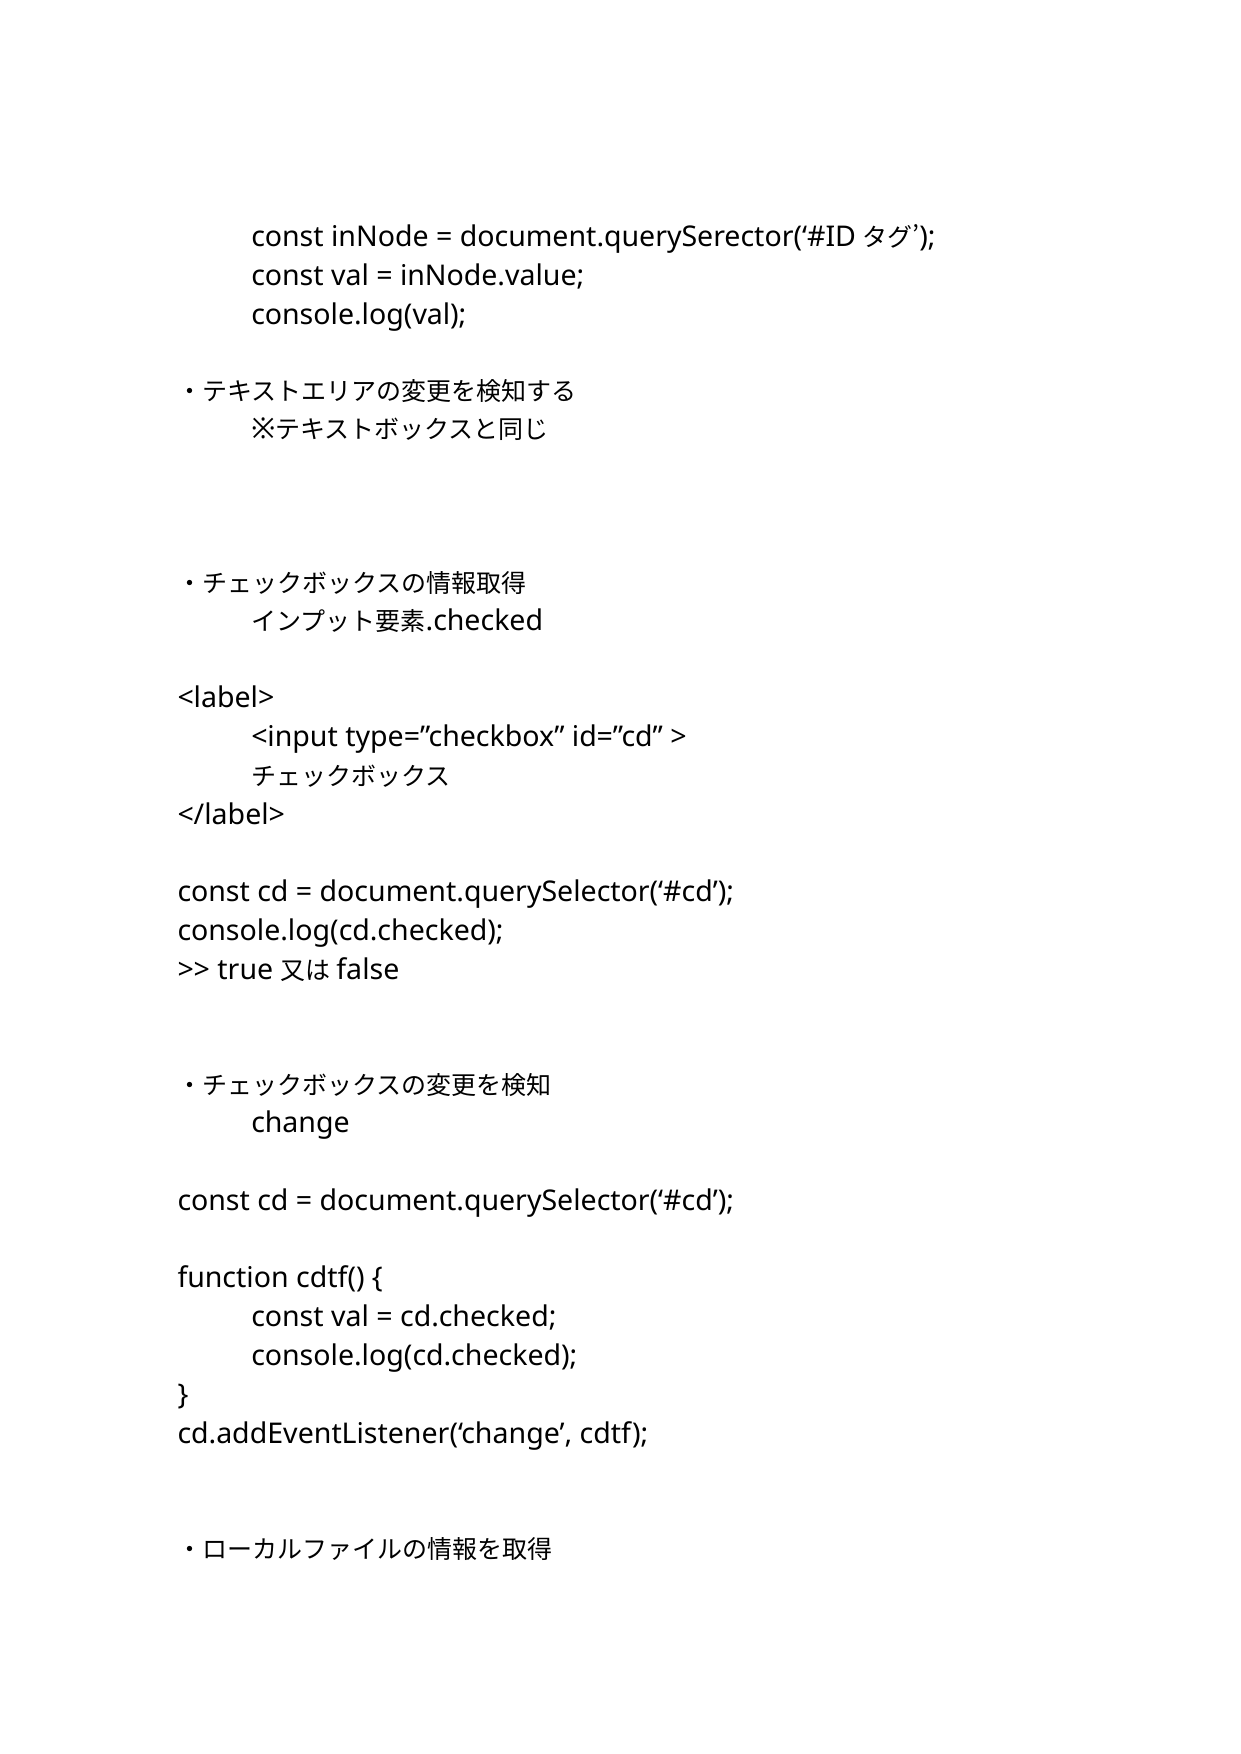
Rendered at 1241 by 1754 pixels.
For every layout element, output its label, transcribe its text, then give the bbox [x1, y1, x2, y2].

text const val = cd.checked; [177, 1296, 1063, 1335]
text <label> [177, 677, 1063, 716]
text <input type=”checkbox” id=”cd” > [177, 716, 1063, 755]
text const val = inNode.value; [177, 255, 1063, 294]
text cd.addEventListener(‘change’, cdtf); [177, 1413, 1063, 1452]
text console.log(cd.checked); [177, 910, 1063, 949]
text ※テキストボックスと同じ [177, 408, 1063, 447]
text ・テキストエリアの変更を検知する [177, 371, 1063, 408]
text } [177, 1374, 1063, 1413]
text ・ローカルファイルの情報を取得 [177, 1529, 1063, 1566]
text チェックボックス [177, 755, 1063, 794]
text インプット要素.checked [177, 599, 1063, 638]
text const cd = document.querySelector(‘#cd’); [177, 1179, 1063, 1218]
text </label> [177, 794, 1063, 832]
text const inNode = document.querySerector(‘#IDタグ’); [177, 216, 1063, 255]
text change [177, 1102, 1063, 1141]
text function cdtf() { [177, 1257, 1063, 1296]
text console.log(cd.checked); [177, 1335, 1063, 1374]
text const cd = document.querySelector(‘#cd’); [177, 871, 1063, 910]
text >> true 又は false [177, 949, 1063, 988]
text console.log(val); [177, 294, 1063, 333]
text ・チェックボックスの変更を検知 [177, 1066, 1063, 1102]
text ・チェックボックスの情報取得 [177, 563, 1063, 599]
